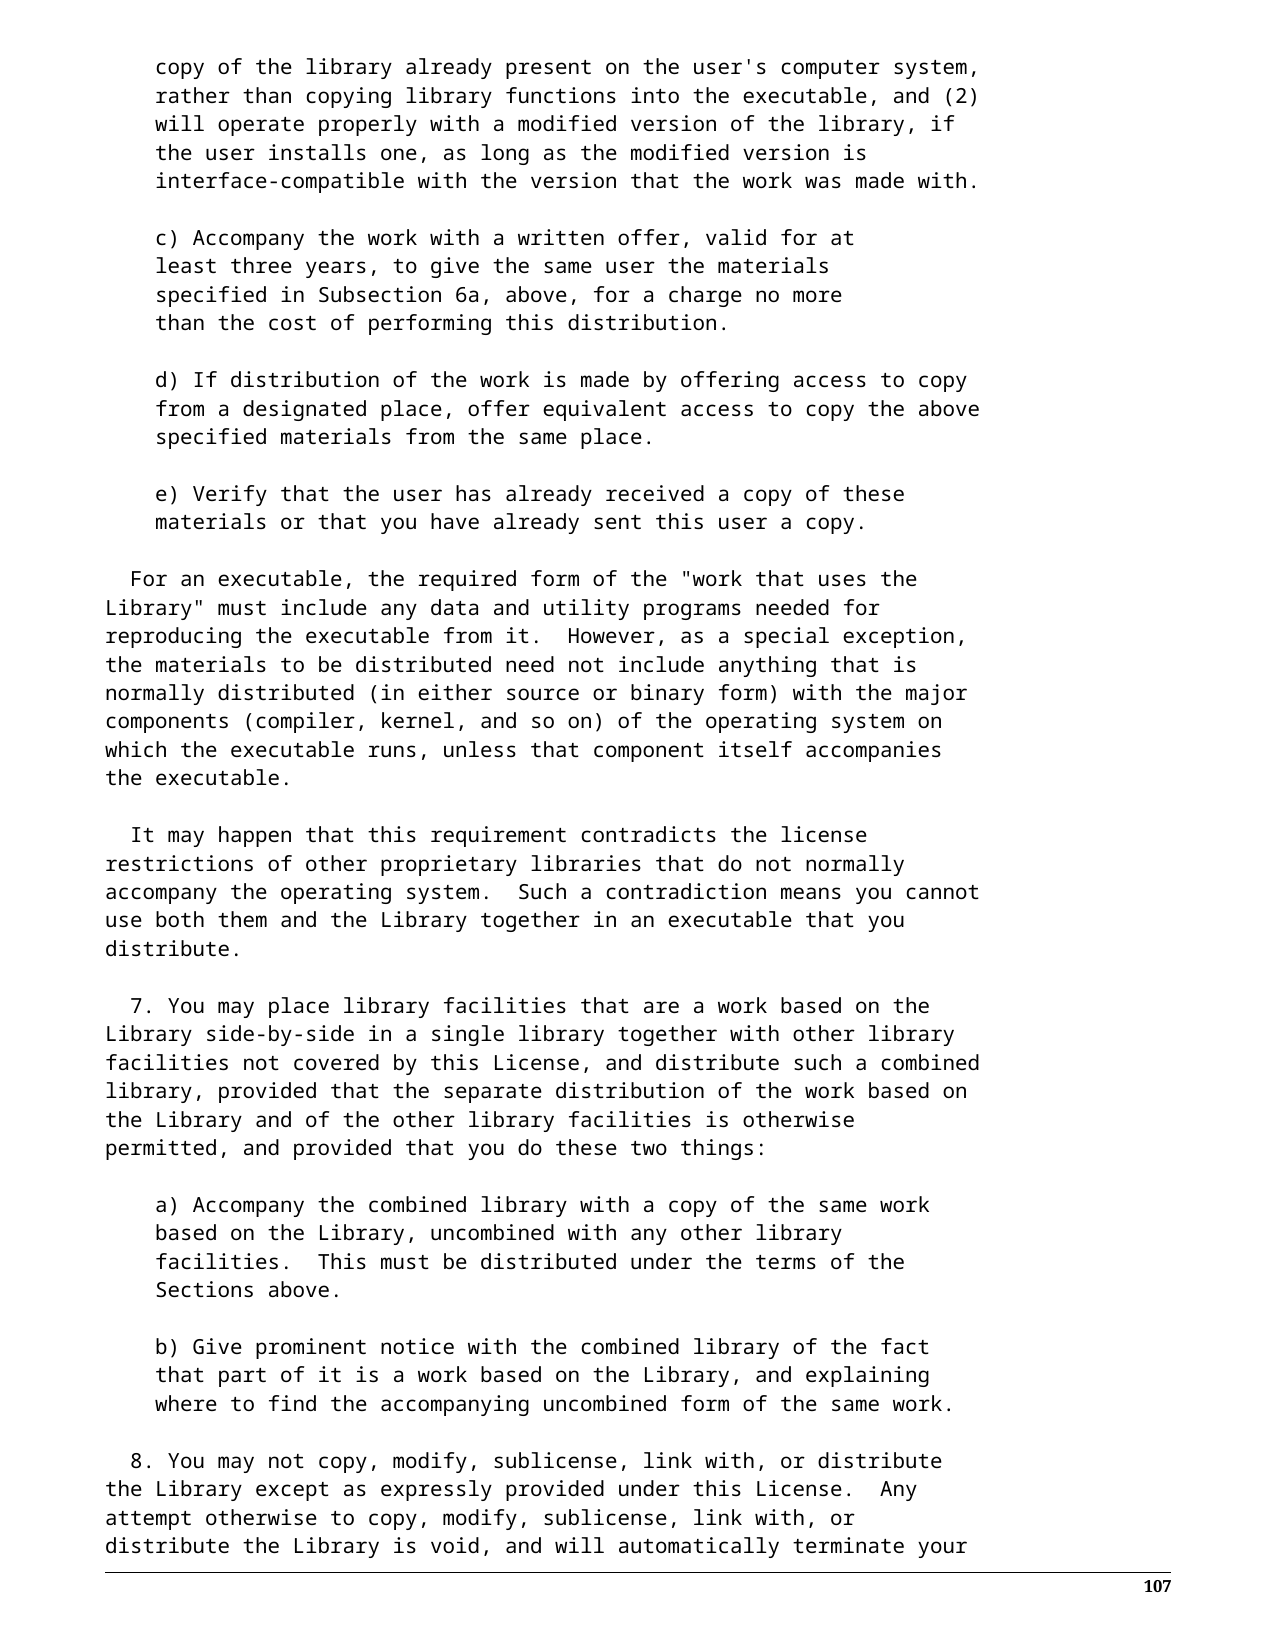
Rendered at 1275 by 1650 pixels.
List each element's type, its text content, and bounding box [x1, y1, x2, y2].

text specified materials from the same place. [105, 422, 1186, 451]
text permitted, and provided that you do these two things: [105, 1133, 1186, 1162]
text distribute the Library is void, and will automatically terminate your [105, 1531, 1186, 1560]
text rather than copying library functions into the executable, and (2) [105, 81, 1186, 109]
text restrictions of other proprietary libraries that do not normally [105, 849, 1186, 877]
text specified in Subsection 6a, above, for a charge no more [105, 280, 1186, 308]
text the Library except as expressly provided under this License. Any [105, 1474, 1186, 1503]
text reproducing the executable from it. However, as a special exception, [105, 621, 1186, 650]
text attempt otherwise to copy, modify, sublicense, link with, or [105, 1503, 1186, 1531]
text from a designated place, offer equivalent access to copy the above [105, 394, 1186, 422]
text copy of the library already present on the user's computer system, [105, 52, 1186, 81]
text d) If distribution of the work is made by offering access to copy [105, 365, 1186, 394]
text For an executable, the required form of the "work that uses the [105, 564, 1186, 593]
text components (compiler, kernel, and so on) of the operating system on [105, 707, 1186, 735]
text library, provided that the separate distribution of the work based on [105, 1076, 1186, 1105]
text materials or that you have already sent this user a copy. [105, 507, 1186, 536]
text interface-compatible with the version that the work was made with. [105, 166, 1186, 195]
text where to find the accompanying uncombined form of the same work. [105, 1389, 1186, 1417]
text use both them and the Library together in an executable that you [105, 906, 1186, 934]
text 7. You may place library facilities that are a work based on the [105, 991, 1186, 1019]
text e) Verify that the user has already received a copy of these [105, 479, 1186, 507]
text distribute. [105, 934, 1186, 962]
text It may happen that this requirement contradicts the license [105, 820, 1186, 849]
text facilities. This must be distributed under the terms of the [105, 1247, 1186, 1275]
text the materials to be distributed need not include anything that is [105, 650, 1186, 678]
text least three years, to give the same user the materials [105, 252, 1186, 280]
text accompany the operating system. Such a contradiction means you cannot [105, 877, 1186, 906]
text based on the Library, uncombined with any other library [105, 1218, 1186, 1247]
text a) Accompany the combined library with a copy of the same work [105, 1190, 1186, 1218]
text which the executable runs, unless that component itself accompanies [105, 735, 1186, 763]
text the user installs one, as long as the modified version is [105, 138, 1186, 166]
text that part of it is a work based on the Library, and explaining [105, 1361, 1186, 1389]
text Sections above. [105, 1275, 1186, 1304]
text normally distributed (in either source or binary form) with the major [105, 678, 1186, 707]
text c) Accompany the work with a written offer, valid for at [105, 223, 1186, 252]
text 8. You may not copy, modify, sublicense, link with, or distribute [105, 1446, 1186, 1474]
text the executable. [105, 763, 1186, 792]
text than the cost of performing this distribution. [105, 308, 1186, 337]
text Library side-by-side in a single library together with other library [105, 1019, 1186, 1048]
text will operate properly with a modified version of the library, if [105, 109, 1186, 138]
text b) Give prominent notice with the combined library of the fact [105, 1332, 1186, 1361]
text facilities not covered by this License, and distribute such a combined [105, 1048, 1186, 1076]
text Library" must include any data and utility programs needed for [105, 593, 1186, 621]
text the Library and of the other library facilities is otherwise [105, 1105, 1186, 1133]
